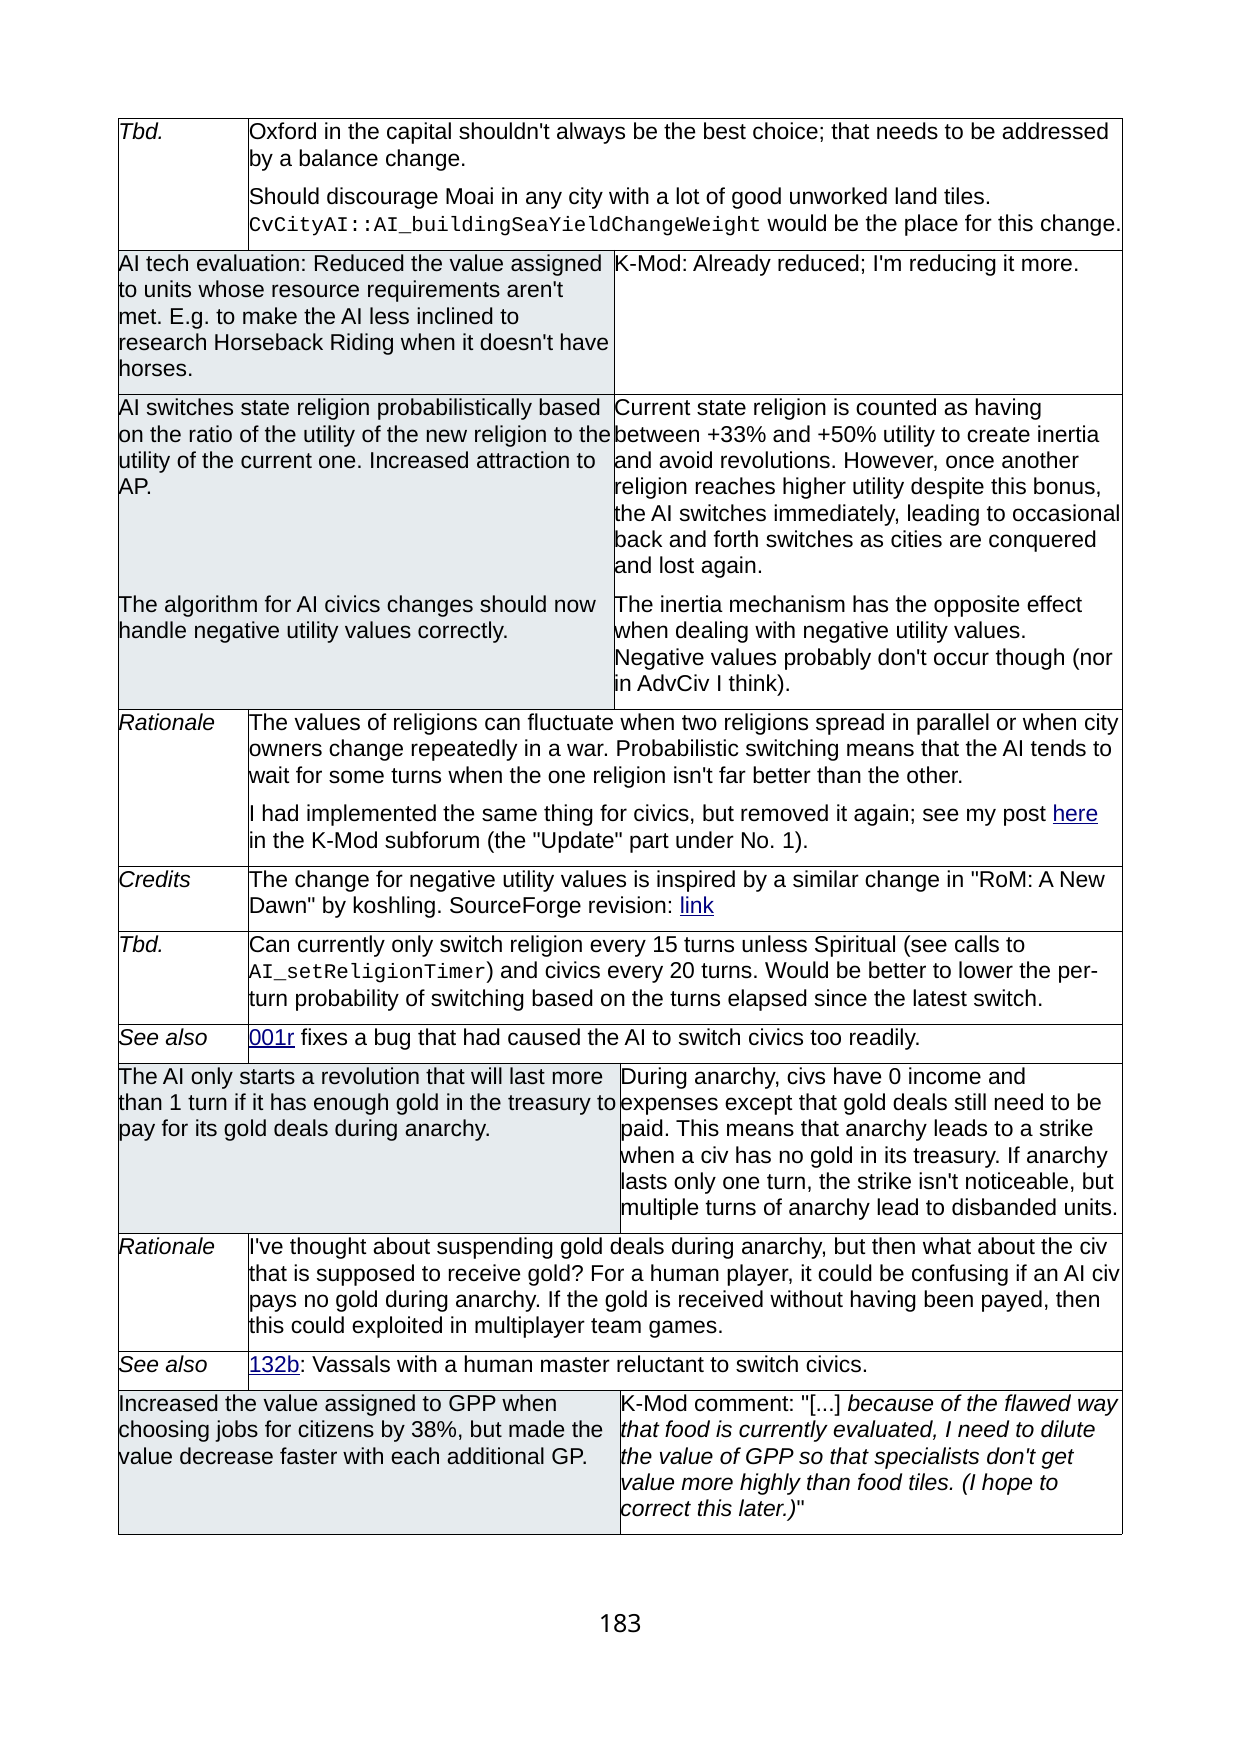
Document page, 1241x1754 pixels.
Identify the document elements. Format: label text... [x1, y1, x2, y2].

table_cell The AI only starts a revolution that will last more than 1 turn if it has enough gold in the treasury to pay for its gold deals during anarchy. [119, 1064, 620, 1233]
table_cell 001r fixes a bug that had caused the AI to switch civics too readily. [249, 1025, 1122, 1062]
table_cell The change for negative utility values is inspired by a similar change in "RoM: A New Dawn" by koshling. SourceForge revision: link [249, 867, 1122, 931]
table_cell Current state religion is counted as having between +33% and +50% utility to create inertia and avoid revolutions. However, once another religion reaches higher utility despite this bonus, the AI switches immediately, leading to occasional back and forth switches as cities are conquered and lost again. The inertia mechanism has the opposite effect when dealing with negative utility values. Negative values probably don't occur though (nor in AdvCiv I think). [615, 395, 1122, 709]
table_cell During anarchy, civs have 0 income and expenses except that gold deals still need to be paid. This means that anarchy leads to a strike when a civ has no gold in its treasury. If anarchy lasts only one turn, the strike isn't noticeable, but multiple turns of anarchy lead to disbanded units. [621, 1064, 1122, 1233]
table_cell Credits [119, 867, 248, 931]
table_cell See also [119, 1352, 248, 1390]
table_cell AI switches state religion probabilistically based on the ratio of the utility of the new religion to the utility of the current one. Increased attraction to AP. The algorithm for AI civics changes should now handle negative utility values correctly. [119, 395, 614, 709]
table_cell Tbd. [119, 932, 248, 1024]
table_cell Increased the value assigned to GPP when choosing jobs for citizens by 38%, but made the value decrease faster with each additional GP. [119, 1391, 620, 1534]
table_cell AI tech evaluation: Reduced the value assigned to units whose resource requirements aren't met. E.g. to make the AI less inclined to research Horseback Riding when it doesn't have horses. [119, 251, 614, 394]
table_cell Can currently only switch religion every 15 turns unless Spiritual (see calls to AI_setReligionTimer) and civics every 20 turns. Would be better to lower the per-turn probability of switching based on the turns elapsed since the latest switch. [249, 932, 1122, 1024]
table_cell K-Mod: Already reduced; I'm reducing it more. [615, 251, 1122, 394]
table_cell K-Mod comment: "[...] because of the flawed way that food is currently evaluated, I need to dilute the value of GPP so that specialists don't get value more highly than food tiles. (I hope to correct this later.)" [621, 1391, 1122, 1534]
table_cell Rationale [119, 1234, 248, 1351]
table_cell I've thought about suspending gold deals during anarchy, but then what about the civ that is supposed to receive gold? For a human player, it could be confusing if an AI civ pays no gold during anarchy. If the gold is received without having been payed, then this could exploited in multiplayer team games. [249, 1234, 1122, 1351]
table_cell Tbd. [119, 119, 248, 250]
table_cell Rationale [119, 710, 248, 866]
table_cell The values of religions can fluctuate when two religions spread in parallel or when city owners change repeatedly in a war. Probabilistic switching means that the AI tends to wait for some turns when the one religion isn't far better than the other. I had implemented the same thing for civics, but removed it again; see my post here in the K-Mod subforum (the "Update" part under No. 1). [249, 710, 1122, 866]
table_cell See also [119, 1025, 248, 1062]
table_cell 132b: Vassals with a human master reluctant to switch civics. [249, 1352, 1122, 1390]
table_cell Oxford in the capital shouldn't always be the best choice; that needs to be addressed by a balance change. Should discourage Moai in any city with a lot of good unworked land tiles. CvCityAI::AI_buildingSeaYieldChangeWeight would be the place for this change. [249, 119, 1122, 250]
